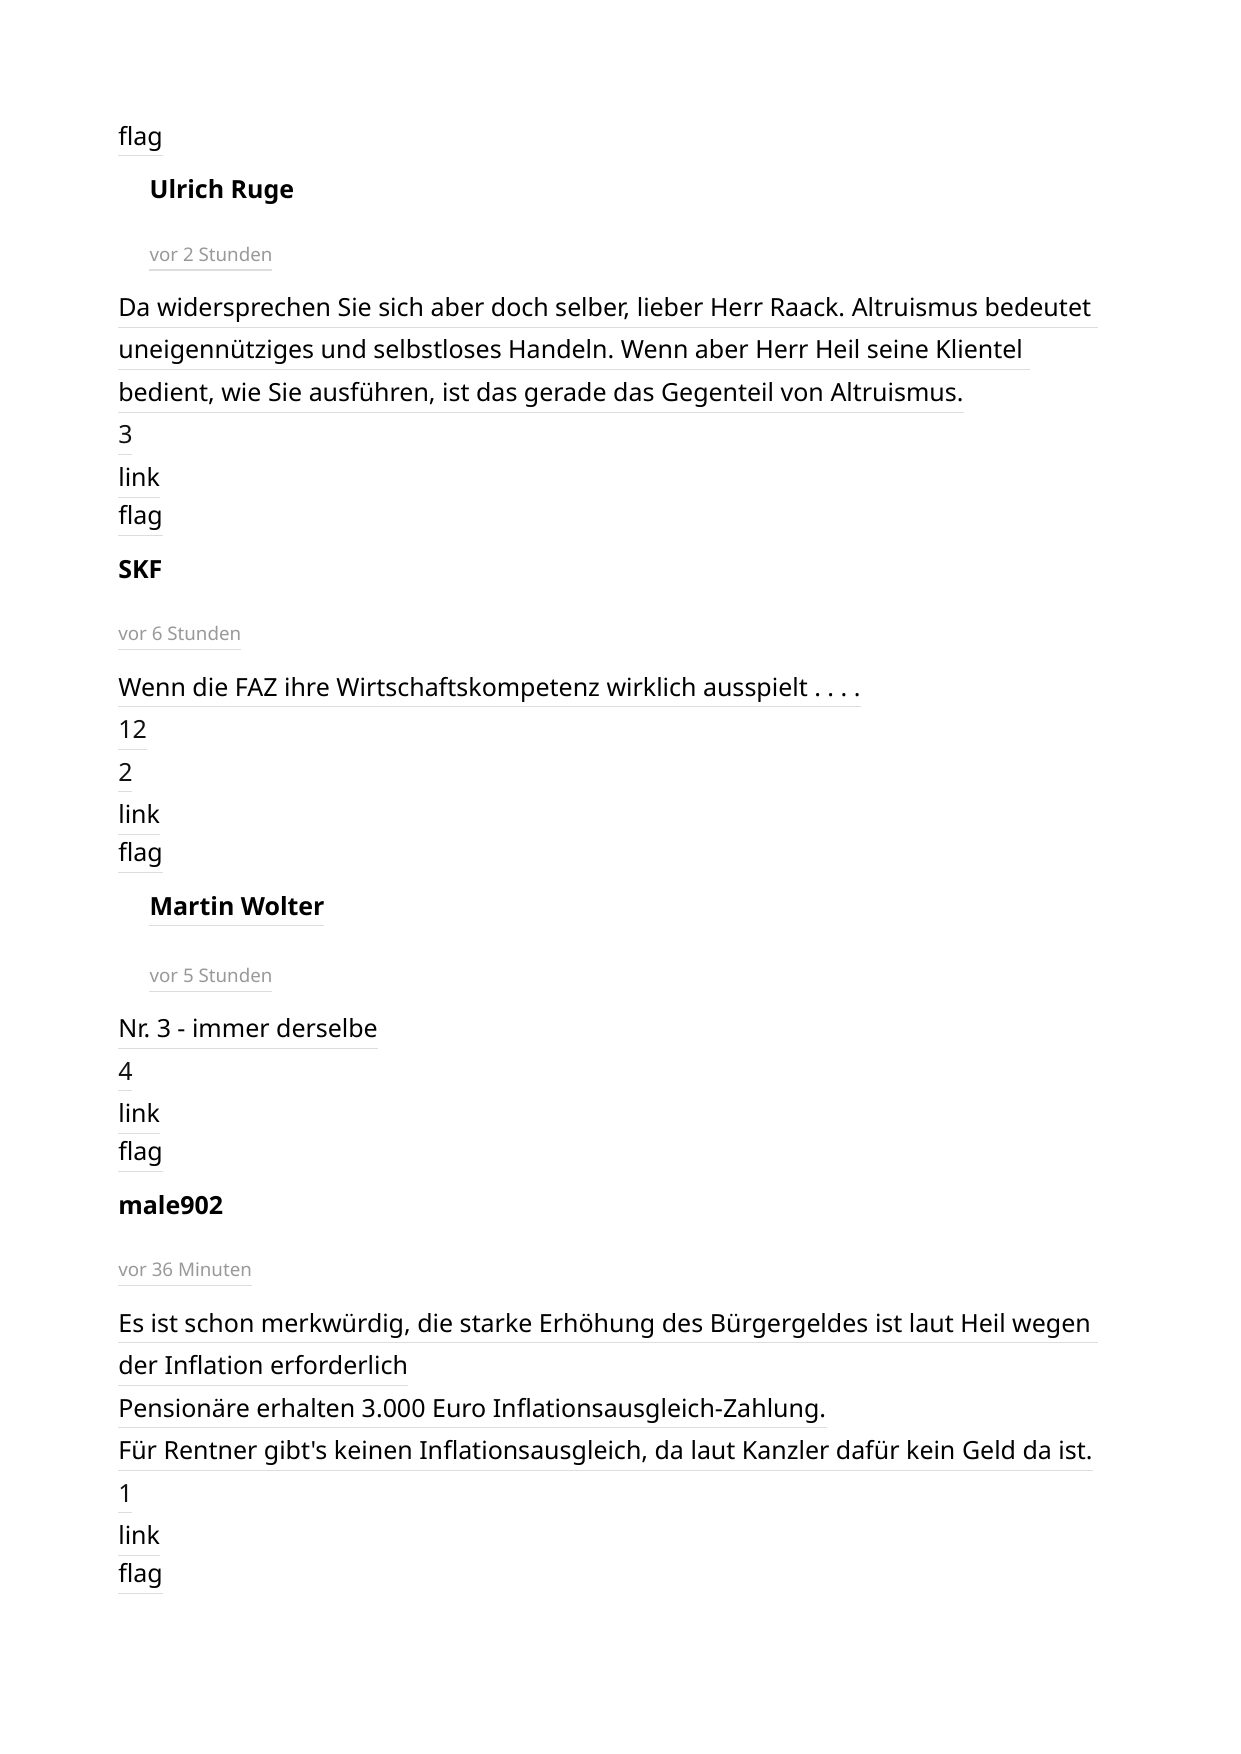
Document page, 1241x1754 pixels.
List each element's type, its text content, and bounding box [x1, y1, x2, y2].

text Nr. 3 - immer derselbe [118, 1011, 1122, 1049]
text Wenn die FAZ ihre Wirtschaftskompetenz wirklich ausspielt . . . . [118, 669, 1122, 707]
text male902 [118, 1187, 1122, 1221]
text 1 [118, 1475, 1122, 1513]
text 2 [118, 754, 1122, 792]
text SKF [118, 551, 1122, 585]
text vor 2 Stunden [149, 241, 1117, 271]
text link [118, 797, 1122, 835]
text vor 36 Minuten [118, 1257, 1117, 1286]
text Ulrich Ruge [149, 172, 1122, 206]
text flag [118, 835, 1122, 873]
text Martin Wolter [149, 888, 1122, 926]
text flag [118, 498, 1122, 536]
text 12 [118, 712, 1122, 750]
text 3 [118, 417, 1122, 455]
text Da widersprechen Sie sich aber doch selber, lieber Herr Raack. Altruismus bedeutet uneigennütziges und selbstloses Handeln. Wenn aber Herr Heil seine Klientel bedient, wie Sie ausführen, ist das gerade das Gegenteil von Altruismus. [118, 290, 1122, 413]
text Es ist schon merkwürdig, die starke Erhöhung des Bürgergeldes ist laut Heil wegen der Inflation erforderlich Pensionäre erhalten 3.000 Euro Inflationsausgleich-Zahlung. Für Rentner gibt's keinen Inflationsausgleich, da laut Kanzler dafür kein Geld da ist. [118, 1305, 1122, 1471]
text flag [118, 1556, 1122, 1594]
text flag [118, 1134, 1122, 1172]
text link [118, 1096, 1122, 1134]
text link [118, 460, 1122, 498]
text flag [118, 118, 1122, 156]
text vor 5 Stunden [149, 962, 1117, 992]
text link [118, 1518, 1122, 1556]
text vor 6 Stunden [118, 621, 1117, 650]
text 4 [118, 1053, 1122, 1091]
